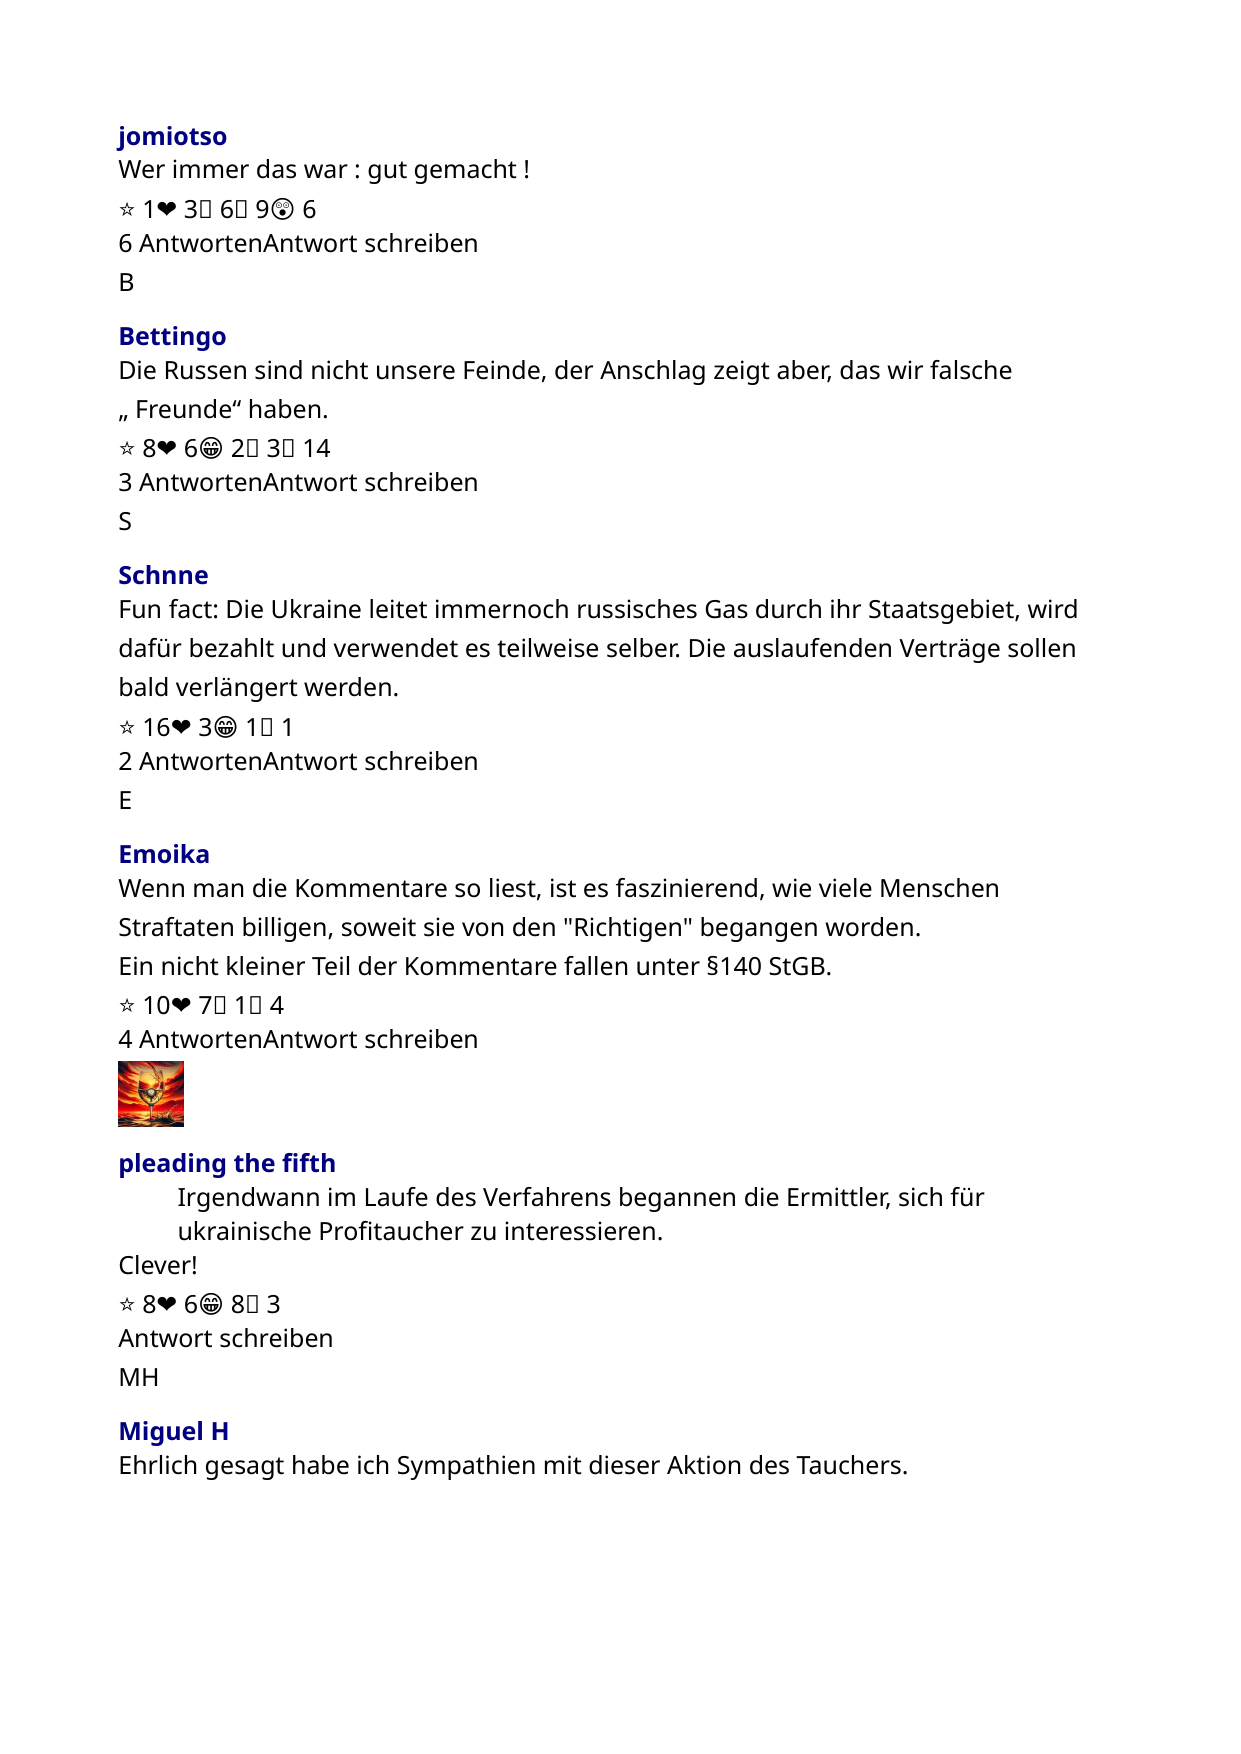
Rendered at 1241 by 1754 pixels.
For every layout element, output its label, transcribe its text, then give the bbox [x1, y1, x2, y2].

text MH [118, 1360, 1122, 1394]
text S [118, 504, 1122, 538]
text B [118, 264, 1122, 299]
text Clever! [118, 1248, 1122, 1282]
picture [118, 1061, 184, 1127]
subtitle Bettingo [118, 318, 1122, 352]
text E [118, 782, 1122, 817]
text ⭐️ 1❤️ 3🙁 6🤨 9😲 6 [118, 191, 1122, 225]
subtitle jomiotso [118, 118, 1122, 152]
text 3 AntwortenAntwort schreiben [118, 465, 1122, 499]
text Die Russen sind nicht unsere Feinde, der Anschlag zeigt aber, das wir falsche „ Freunde“ haben. [118, 352, 1122, 426]
text 6 AntwortenAntwort schreiben [118, 225, 1122, 259]
text Wer immer das war : gut gemacht ! [118, 152, 1122, 186]
text 2 AntwortenAntwort schreiben [118, 743, 1122, 777]
text Antwort schreiben [118, 1321, 1122, 1355]
text ⭐️ 8❤️ 6😁 8🤨 3 [118, 1287, 1122, 1321]
text Wenn man die Kommentare so liest, ist es faszinierend, wie viele Menschen Straftaten billigen, soweit sie von den "Richtigen" begangen worden. [118, 870, 1122, 943]
text Irgendwann im Laufe des Verfahrens begannen die Ermittler, sich für ukrainische Profitaucher zu interessieren. [177, 1179, 1063, 1248]
text ⭐️ 16❤️ 3😁 1🤨 1 [118, 709, 1122, 743]
subtitle pleading the fifth [118, 1146, 1122, 1179]
text ⭐️ 10❤️ 7🙁 1🤨 4 [118, 988, 1122, 1022]
subtitle Schnne [118, 558, 1122, 592]
text Ehrlich gesagt habe ich Sympathien mit dieser Aktion des Tauchers. [118, 1448, 1122, 1482]
subtitle Emoika [118, 836, 1122, 870]
text Ein nicht kleiner Teil der Kommentare fallen unter §140 StGB. [118, 949, 1122, 983]
subtitle Miguel H [118, 1414, 1122, 1448]
text Fun fact: Die Ukraine leitet immernoch russisches Gas durch ihr Staatsgebiet, wird dafür bezahlt und verwendet es teilweise selber. Die auslaufenden Verträge sollen bald verlängert werden. [118, 592, 1122, 704]
text ⭐️ 8❤️ 6😁 2🙁 3🤨 14 [118, 431, 1122, 465]
text 4 AntwortenAntwort schreiben [118, 1022, 1122, 1056]
